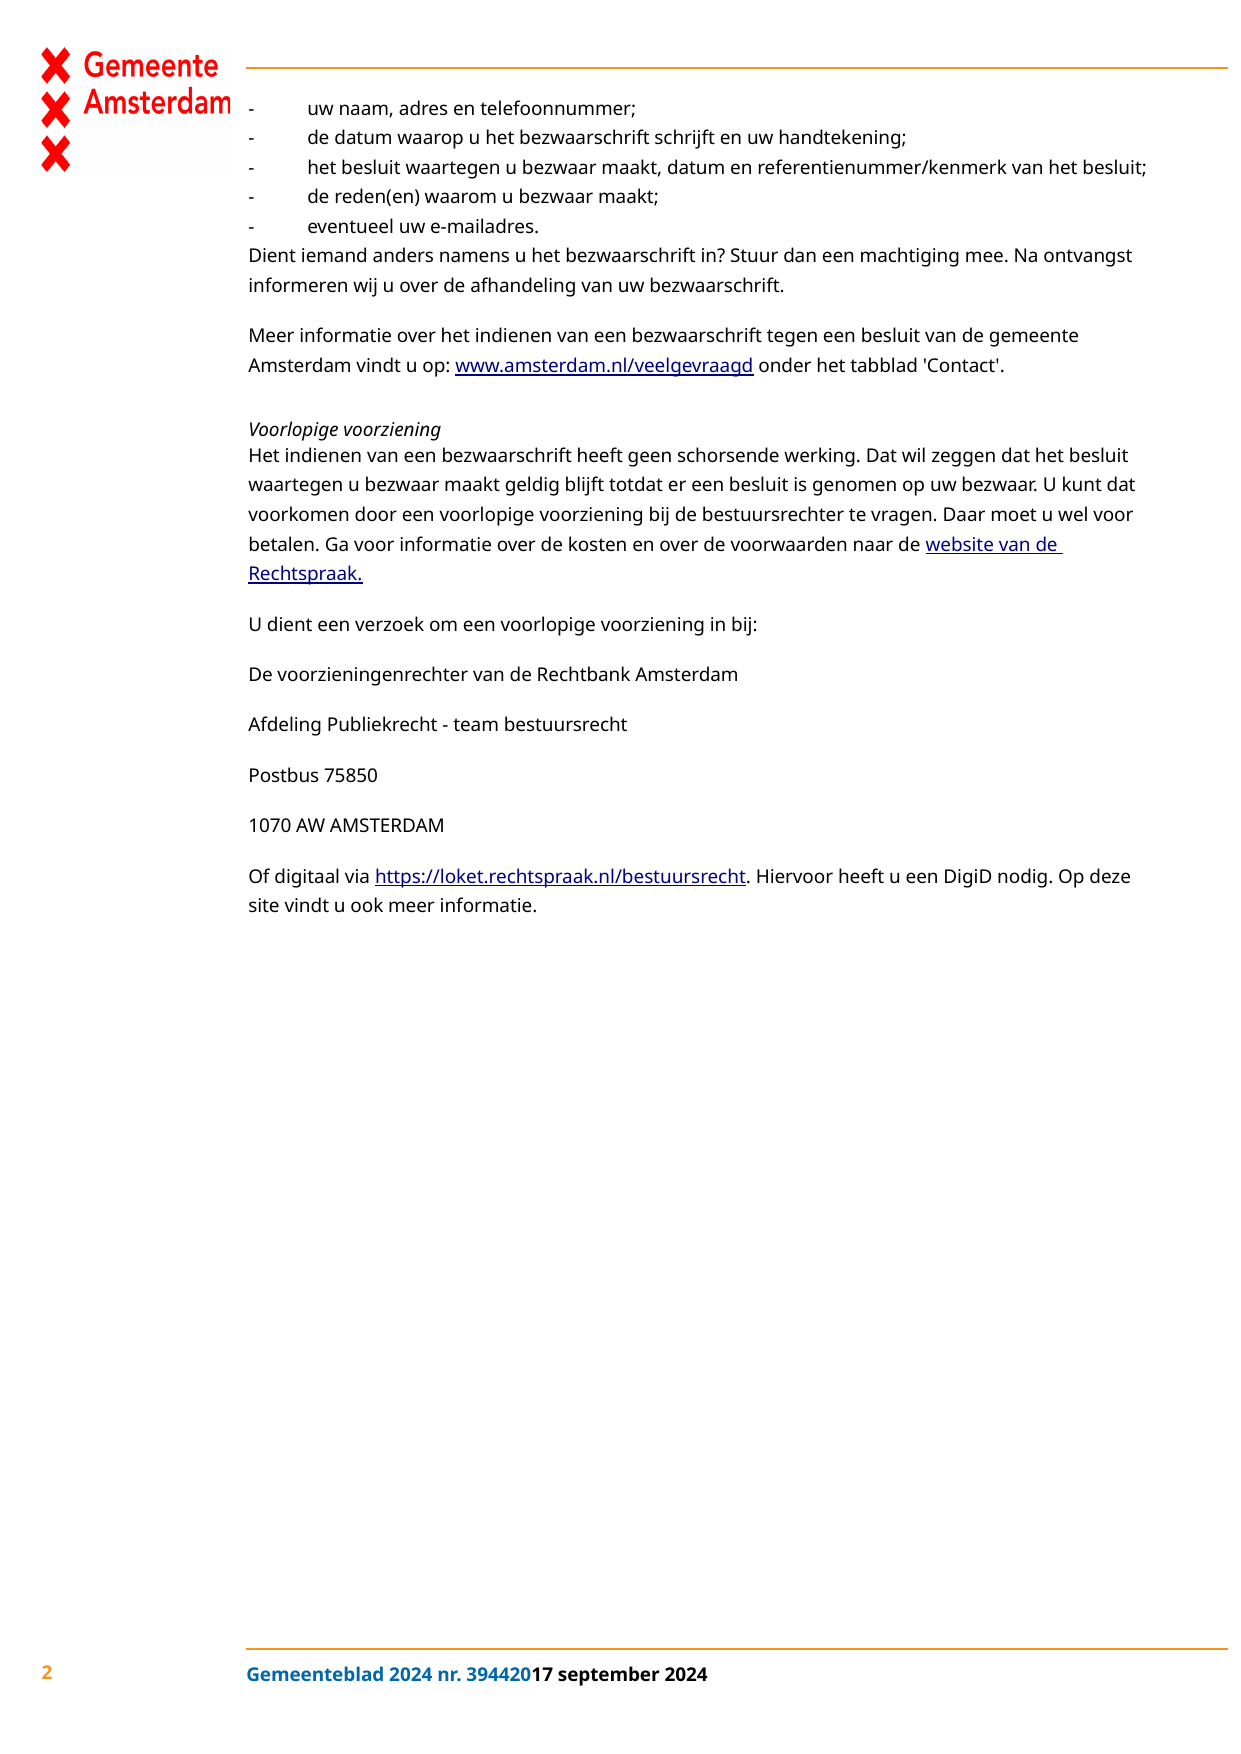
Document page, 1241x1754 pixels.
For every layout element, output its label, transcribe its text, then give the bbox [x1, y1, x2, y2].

list uw naam, adres en telefoonnummer; [248, 95, 1152, 121]
text Postbus 75850 [248, 762, 1152, 788]
text De voorzieningenrechter van de Rechtbank Amsterdam [248, 661, 1152, 687]
list de reden(en) waarom u bezwaar maakt; [248, 183, 1152, 209]
text Of digitaal via https://loket.rechtspraak.nl/bestuursrecht. Hiervoor heeft u een DigiD nodig. Op deze site vindt u ook meer informatie. [248, 863, 1152, 918]
text 1070 AW AMSTERDAM [248, 812, 1152, 838]
picture [41, 47, 231, 172]
text Afdeling Publiekrecht - team bestuursrecht [248, 712, 1152, 737]
text Dient iemand anders namens u het bezwaarschrift in? Stuur dan een machtiging mee. Na ontvangst informeren wij u over de afhandeling van uw bezwaarschrift. [248, 243, 1152, 298]
list het besluit waartegen u bezwaar maakt, datum en referentienummer/kenmerk van het besluit; [248, 154, 1152, 180]
list de datum waarop u het bezwaarschrift schrijft en uw handtekening; [248, 124, 1152, 150]
text Het indienen van een bezwaarschrift heeft geen schorsende werking. Dat wil zeggen dat het besluit waartegen u bezwaar maakt geldig blijft totdat er een besluit is genomen op uw bezwaar. U kunt dat voorkomen door een voorlopige voorziening bij de bestuursrechter te vragen. Daar moet u wel voor betalen. Ga voor informatie over de kosten en over de voorwaarden naar de website van de Rechtspraak. [248, 442, 1152, 586]
text Meer informatie over het indienen van een bezwaarschrift tegen een besluit van de gemeente Amsterdam vindt u op: www.amsterdam.nl/veelgevraagd onder het tabblad 'Contact'. [248, 323, 1152, 378]
text Voorlopige voorziening [248, 416, 1152, 442]
text U dient een verzoek om een voorlopige voorziening in bij: [248, 611, 1152, 636]
list eventueel uw e-mailadres. [248, 213, 1152, 239]
